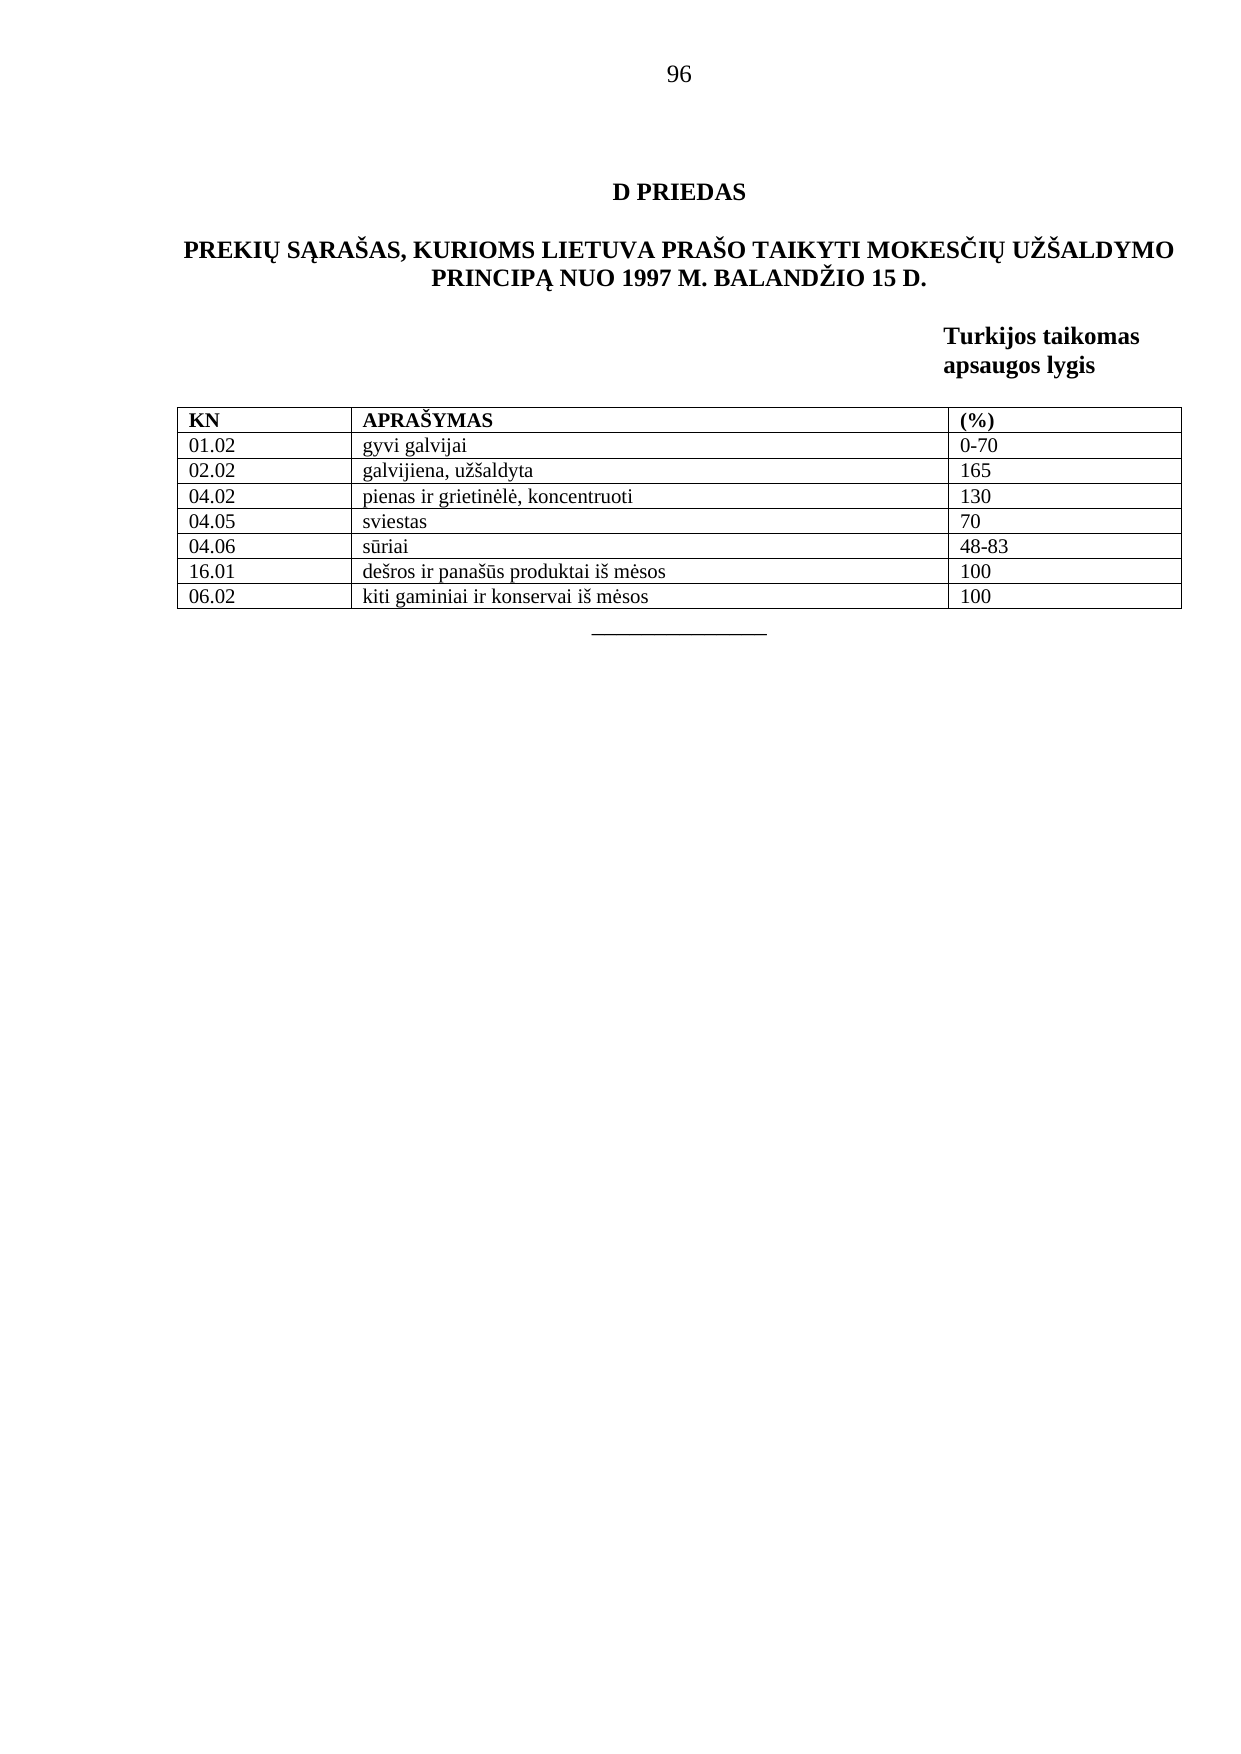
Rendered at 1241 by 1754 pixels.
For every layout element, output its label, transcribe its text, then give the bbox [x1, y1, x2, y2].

table_cell pienas ir grietinėlė, koncentruoti [352, 484, 948, 508]
table_cell 02.02 [178, 459, 351, 482]
text apsaugos lygis [177, 350, 1181, 378]
table_header KN [178, 408, 351, 432]
table_cell sviestas [352, 509, 948, 533]
table_cell 100 [949, 559, 1181, 583]
table_cell 04.05 [178, 509, 351, 533]
table_cell 48-83 [949, 534, 1181, 558]
table_cell 165 [949, 459, 1181, 482]
text PREKIŲ SĄRAŠAS, KURIOMS LIETUVA PRAŠO TAIKYTI MOKESČIŲ UŽŠALDYMO PRINCIPĄ NUO 1997 M. BALANDŽIO 15 D. [177, 235, 1181, 292]
table_cell 0-70 [949, 433, 1181, 457]
table_cell 70 [949, 509, 1181, 533]
table_cell 01.02 [178, 433, 351, 457]
text ______________ [177, 609, 1181, 638]
table_cell 16.01 [178, 559, 351, 583]
text Turkijos taikomas [177, 321, 1181, 350]
table_cell gyvi galvijai [352, 433, 948, 457]
text D Priedas [177, 177, 1181, 206]
table_cell 04.06 [178, 534, 351, 558]
table_cell sūriai [352, 534, 948, 558]
table_header (%) [949, 408, 1181, 432]
table_cell dešros ir panašūs produktai iš mėsos [352, 559, 948, 583]
table_cell galvijiena, užšaldyta [352, 459, 948, 482]
table_cell 04.02 [178, 484, 351, 508]
table_cell kiti gaminiai ir konservai iš mėsos [352, 584, 948, 608]
table_cell 130 [949, 484, 1181, 508]
table_cell 100 [949, 584, 1181, 608]
table_header APRAŠYMAS [352, 408, 948, 432]
table_cell 06.02 [178, 584, 351, 608]
